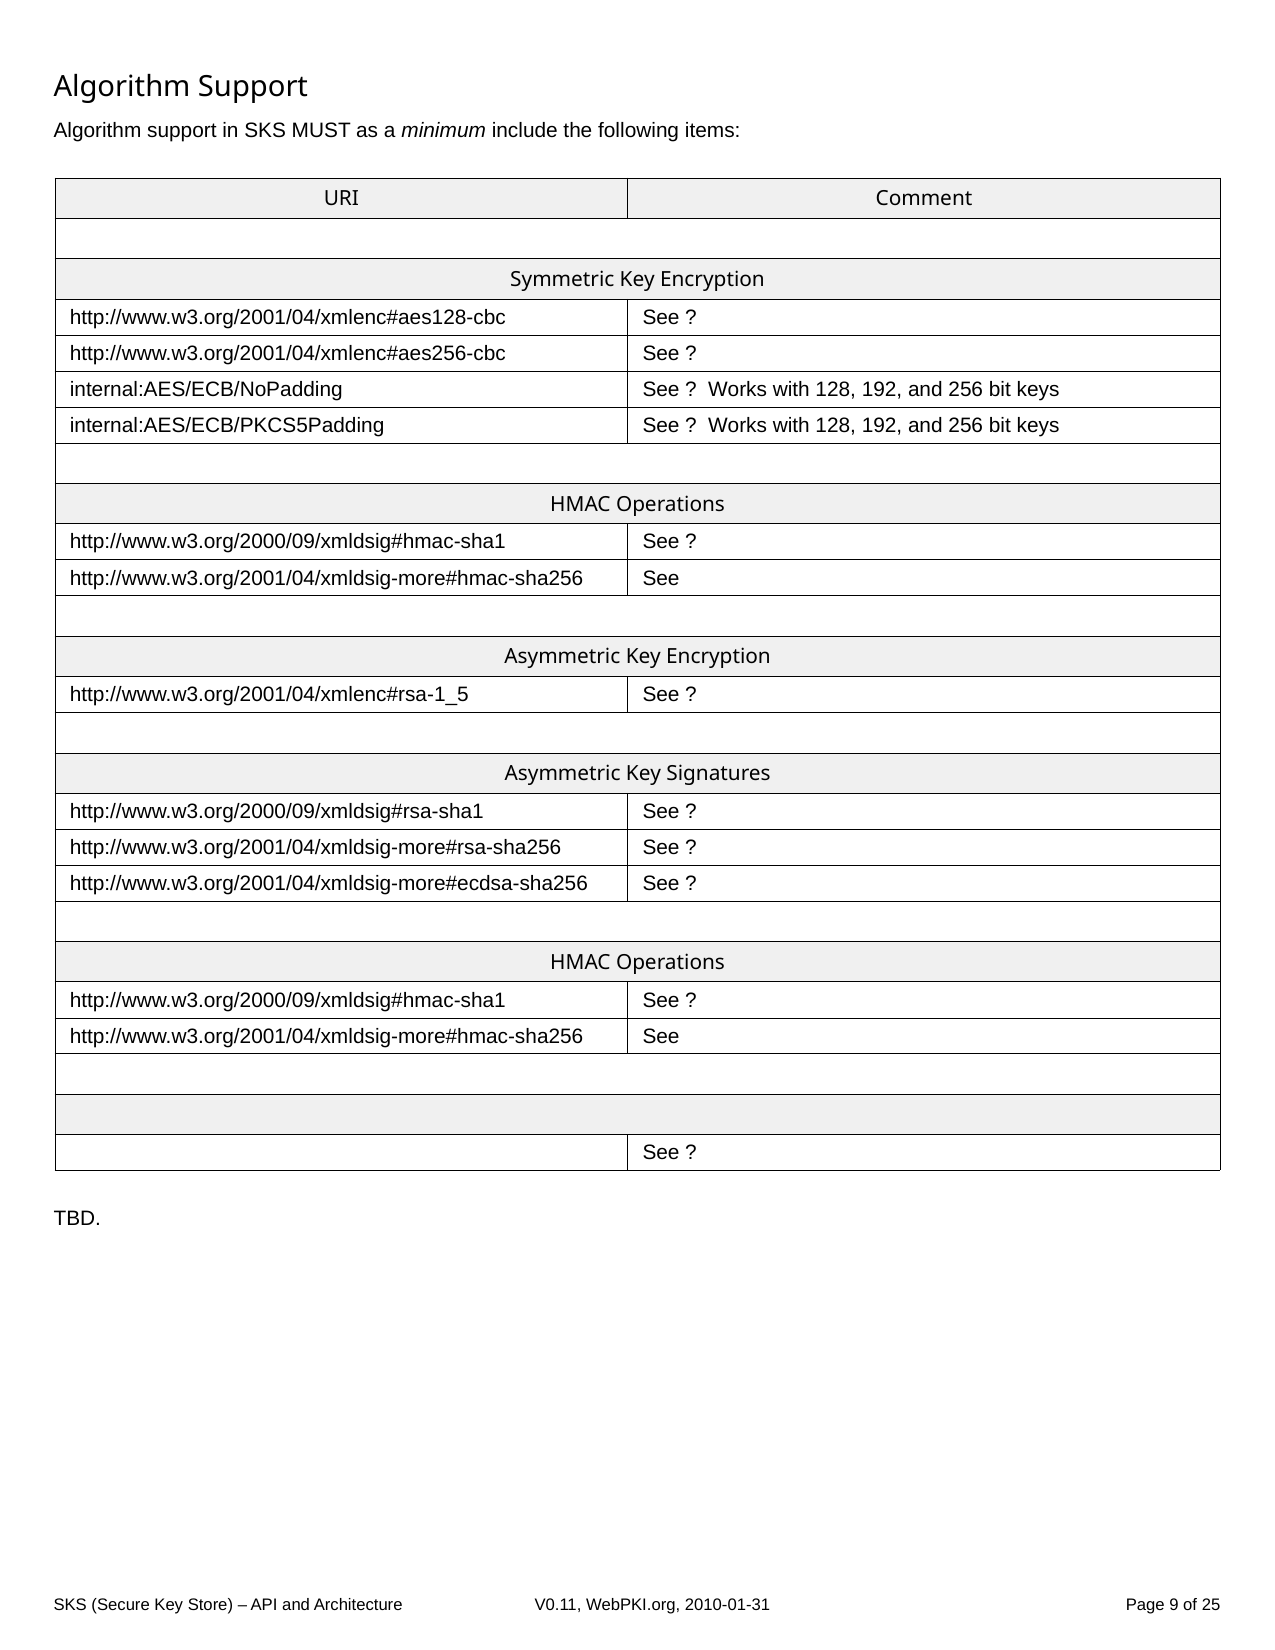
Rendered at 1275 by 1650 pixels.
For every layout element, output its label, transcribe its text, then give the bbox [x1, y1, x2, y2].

table_cell http://www.w3.org/2001/04/xmldsig-more#rsa-sha256 [56, 830, 627, 865]
table_cell See ? [628, 866, 1220, 901]
table_cell http://www.w3.org/2000/09/xmldsig#rsa-sha1 [56, 794, 627, 829]
table_cell See ? [628, 982, 1220, 1017]
table_cell http://www.w3.org/2001/04/xmlenc#aes128-cbc [56, 300, 627, 335]
table_cell Symmetric Key Encryption [56, 259, 1220, 299]
table_cell See [628, 560, 1220, 595]
table_cell See ? [628, 300, 1220, 335]
table_cell http://www.w3.org/2001/04/xmlenc#rsa-1_5 [56, 677, 627, 712]
table_cell See ? [628, 336, 1220, 371]
subtitle Algorithm Support [53, 66, 1221, 105]
table_cell See ? [628, 524, 1220, 559]
table_cell See [628, 1019, 1220, 1053]
table_cell See ? Works with 128, 192, and 256 bit keys [628, 408, 1220, 442]
table_header URI [56, 179, 627, 218]
table_cell http://www.w3.org/2001/04/xmldsig-more#hmac-sha256 [56, 1019, 627, 1053]
table_cell Asymmetric Key Signatures [56, 754, 1220, 793]
table_cell See ? [628, 1135, 1220, 1170]
table_cell HMAC Operations [56, 942, 1220, 981]
table_cell [56, 713, 1220, 752]
table_cell [56, 1095, 1220, 1134]
table_cell [56, 219, 1220, 258]
text Algorithm support in SKS MUST as a minimum include the following items: [53, 118, 1221, 166]
table_cell http://www.w3.org/2000/09/xmldsig#hmac-sha1 [56, 524, 627, 559]
table_cell See ? [628, 794, 1220, 829]
table_cell HMAC Operations [56, 484, 1220, 523]
table_cell [56, 1054, 1220, 1094]
table_cell See ? [628, 830, 1220, 865]
table_cell internal:AES/ECB/NoPadding [56, 372, 627, 407]
text TBD. [53, 1206, 1221, 1230]
table_cell internal:AES/ECB/PKCS5Padding [56, 408, 627, 442]
table_cell http://www.w3.org/2001/04/xmlenc#aes256-cbc [56, 336, 627, 371]
table_header Comment [628, 179, 1220, 218]
table_cell http://www.w3.org/2001/04/xmldsig-more#hmac-sha256 [56, 560, 627, 595]
table_cell http://www.w3.org/2001/04/xmldsig-more#ecdsa-sha256 [56, 866, 627, 901]
table_cell Asymmetric Key Encryption [56, 637, 1220, 676]
table_cell [56, 596, 1220, 636]
table_cell See ? [628, 677, 1220, 712]
table_cell See ? Works with 128, 192, and 256 bit keys [628, 372, 1220, 407]
table_cell [56, 1135, 627, 1170]
table_cell http://www.w3.org/2000/09/xmldsig#hmac-sha1 [56, 982, 627, 1017]
table_cell [56, 444, 1220, 483]
table_cell [56, 902, 1220, 941]
